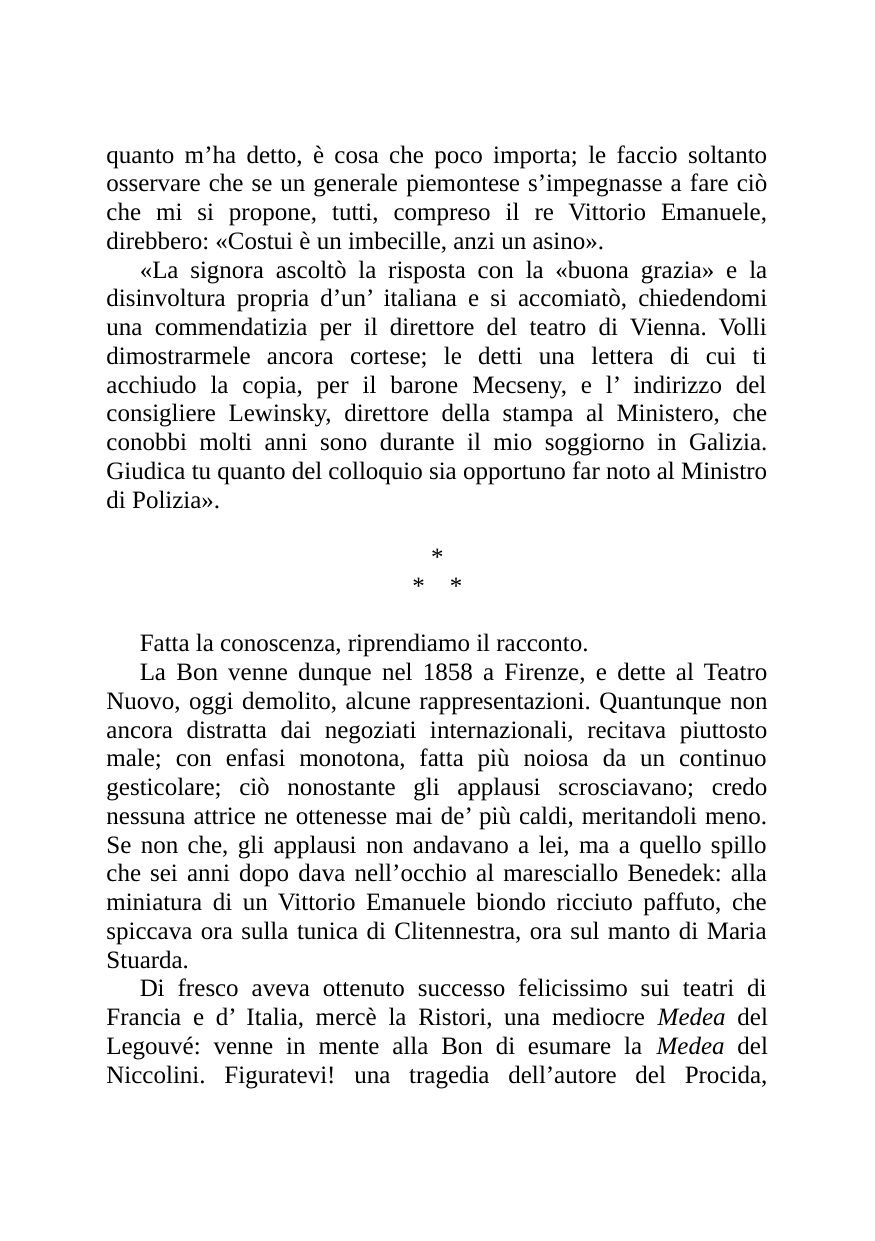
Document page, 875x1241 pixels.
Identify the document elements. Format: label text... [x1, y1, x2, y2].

text La Bon venne dunque nel 1858 a Firenze, e dette al Teatro Nuovo, oggi demolito, alcune rappresentazioni. Quantunque non ancora distratta dai negoziati internazionali, recitava piuttosto male; con enfasi monotona, fatta più noiosa da un continuo gesticolare; ciò nonostante gli applausi scrosciavano; credo nessuna attrice ne ottenesse mai de’ più caldi, meritandoli meno. Se non che, gli applausi non andavano a lei, ma a quello spillo che sei anni dopo dava nell’occhio al maresciallo Benedek: alla miniatura di un Vittorio Emanuele biondo ricciuto paffuto, che spiccava ora sulla tunica di Clitennestra, ora sul manto di Maria Stuarda. [106, 657, 768, 973]
text Fatta la conoscenza, riprendiamo il racconto. [106, 628, 768, 657]
text «La signora ascoltò la risposta con la «buona grazia» e la disinvoltura propria d’un’ italiana e si accomiatò, chiedendomi una commendatizia per il direttore del teatro di Vienna. Volli dimostrarmele ancora cortese; le detti una lettera di cui ti acchiudo la copia, per il barone Mecseny, e l’ indirizzo del consigliere Lewinsky, direttore della stampa al Ministero, che conobbi molti anni sono durante il mio soggiorno in Galizia. Giudica tu quanto del colloquio sia opportuno far noto al Ministro di Polizia». [106, 255, 768, 513]
text * [106, 542, 768, 571]
text quanto m’ha detto, è cosa che poco importa; le faccio soltanto osservare che se un generale piemontese s’impegnasse a fare ciò che mi si propone, tutti, compreso il re Vittorio Emanuele, direbbero: «Costui è un imbecille, anzi un asino». [106, 140, 768, 255]
text * * [106, 571, 768, 600]
text Di fresco aveva ottenuto successo felicissimo sui teatri di Francia e d’ Italia, mercè la Ristori, una mediocre Medea del Legouvé: venne in mente alla Bon di esumare la Medea del Niccolini. Figuratevi! una tragedia dell’autore del Procida, [106, 973, 768, 1088]
